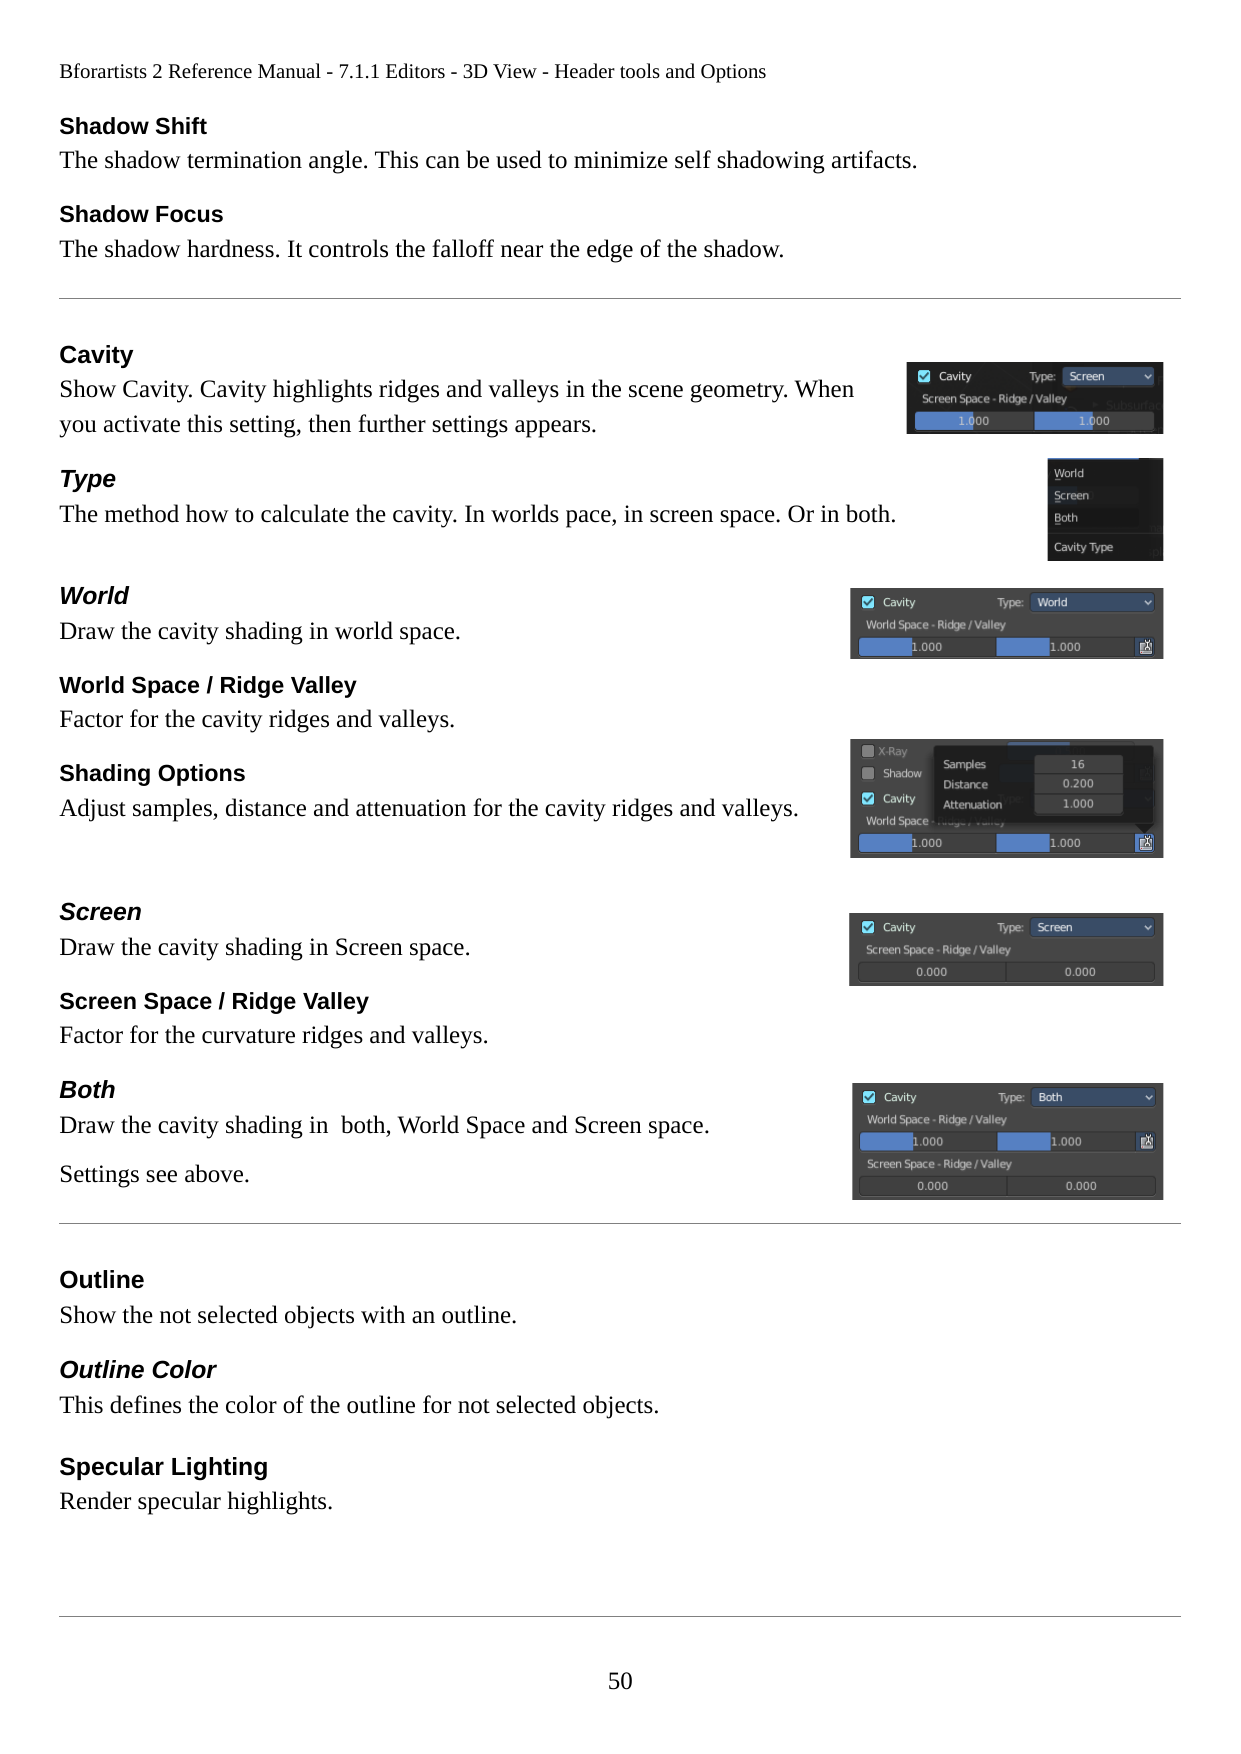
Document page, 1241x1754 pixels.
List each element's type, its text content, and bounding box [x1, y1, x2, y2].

subtitle Type [59, 464, 1047, 493]
text Factor for the curvature ridges and valleys. [59, 1020, 1181, 1049]
subtitle Specular Lighting [59, 1452, 1181, 1480]
text Show the not selected objects with an outline. [59, 1300, 1181, 1329]
subtitle Shading Options [59, 760, 850, 787]
subtitle [1164, 464, 1181, 493]
subtitle [1164, 760, 1181, 787]
subtitle World Space / Ridge Valley [59, 671, 1181, 698]
subtitle Cavity [59, 340, 1181, 368]
subtitle Outline Color [59, 1355, 1181, 1384]
text Render specular highlights. [59, 1486, 1181, 1515]
subtitle Screen Space / Ridge Valley [59, 987, 1181, 1014]
picture [1047, 458, 1164, 561]
text Draw the cavity shading in both, World Space and Screen space. [59, 1110, 852, 1139]
text Adjust samples, distance and attenuation for the cavity ridges and valleys. [59, 793, 850, 822]
subtitle Shadow Focus [59, 201, 1181, 228]
picture [852, 1083, 1164, 1200]
subtitle Screen [59, 897, 1181, 926]
picture [850, 739, 1164, 858]
text The method how to calculate the cavity. In worlds pace, in screen space. Or in both. [59, 499, 1047, 528]
picture [906, 362, 1164, 434]
text Draw the cavity shading in Screen space. [59, 932, 849, 961]
subtitle Shadow Shift [59, 113, 1181, 139]
text [1164, 1159, 1181, 1188]
text The shadow termination angle. This can be used to minimize self shadowing artifacts. [59, 146, 1181, 174]
subtitle Both [59, 1076, 1181, 1104]
picture [849, 913, 1164, 986]
subtitle Outline [59, 1265, 1181, 1294]
text Show Cavity. Cavity highlights ridges and valleys in the scene geometry. When you activate this setting, then further settings appears. [59, 374, 1181, 438]
text The shadow hardness. It controls the falloff near the edge of the shadow. [59, 234, 1181, 263]
subtitle World [59, 581, 1181, 610]
text Factor for the cavity ridges and valleys. [59, 704, 1181, 733]
text This defines the color of the outline for not selected objects. [59, 1390, 1181, 1419]
picture [850, 588, 1164, 659]
text Draw the cavity shading in world space. [59, 616, 850, 645]
text Settings see above. [59, 1159, 852, 1188]
